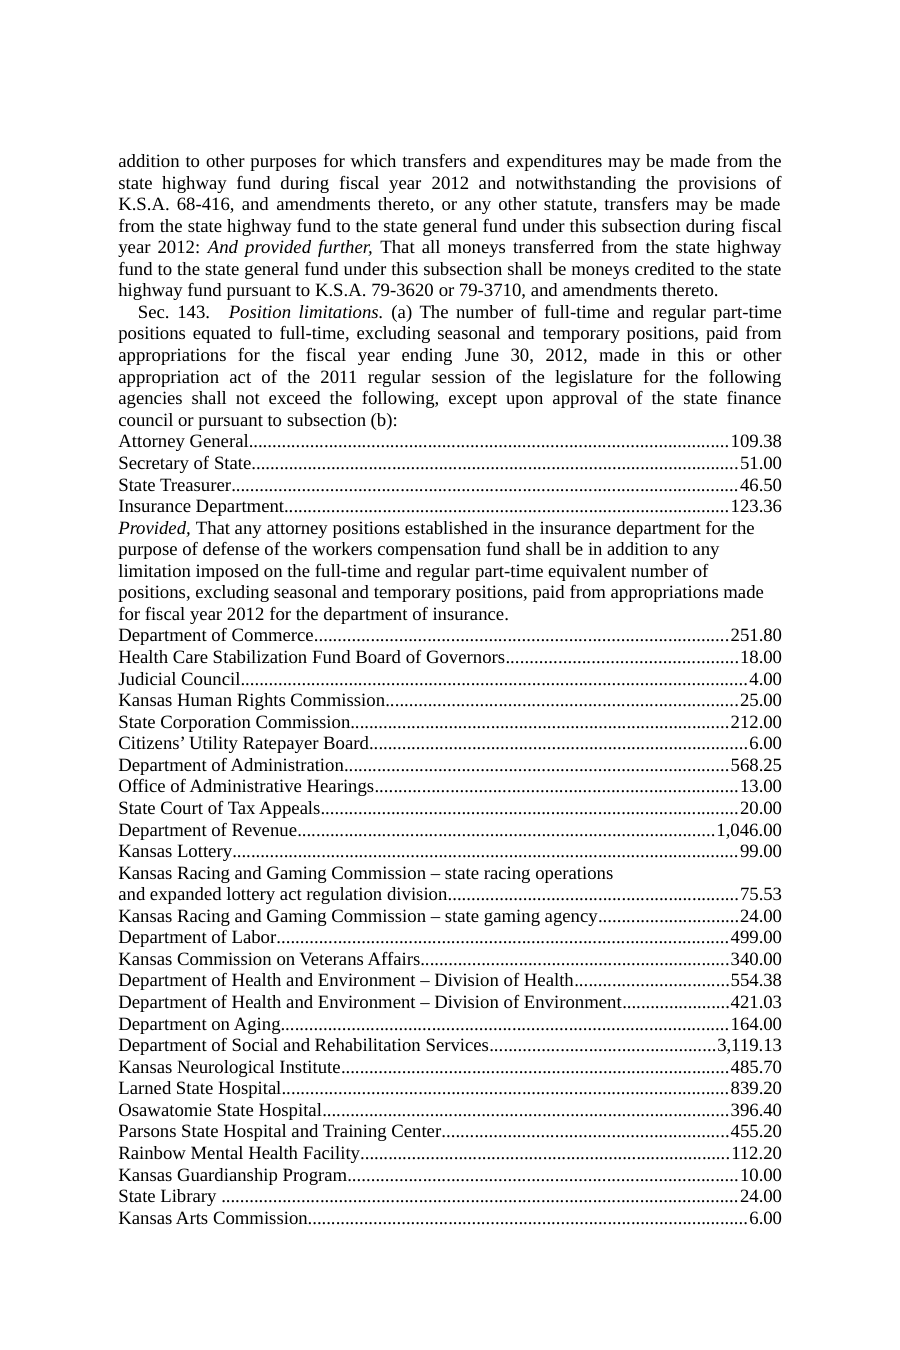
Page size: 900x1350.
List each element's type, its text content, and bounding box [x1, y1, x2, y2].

text Secretary of State 51.00 [118, 452, 782, 473]
text Larned State Hospital 839.20 [118, 1077, 782, 1099]
text Department of Administration 568.25 [118, 754, 782, 775]
text Rainbow Mental Health Facility 112.20 [118, 1142, 782, 1163]
text Provided, That any attorney positions established in the insurance department for the purpose of defense of the workers compensation fund shall be in addition to any limitation imposed on the full-time and regular part-time equivalent number of positions, excluding seasonal and temporary positions, paid from appropriations made for fiscal year 2012 for the department of insurance. [118, 517, 782, 624]
text Department of Labor 499.00 [118, 926, 782, 948]
text Kansas Neurological Institute 485.70 [118, 1056, 782, 1077]
text Kansas Human Rights Commission 25.00 [118, 689, 782, 711]
text Insurance Department 123.36 [118, 495, 782, 517]
text Kansas Lottery 99.00 [118, 840, 782, 862]
text Kansas Guardianship Program 10.00 [118, 1163, 782, 1185]
text Sec. 143. Position limitations. (a) The number of full-time and regular part-time positions equated to full-time, excluding seasonal and temporary positions, paid from appropriations for the fiscal year ending June 30, 2012, made in this or other appropriation act of the 2011 regular session of the legislature for the following agencies shall not exceed the following, except upon approval of the state finance council or pursuant to subsection (b): [118, 301, 782, 430]
text State Corporation Commission 212.00 [118, 711, 782, 732]
text State Treasurer 46.50 [118, 473, 782, 495]
text Kansas Racing and Gaming Commission – state racing operations [118, 862, 782, 883]
text State Court of Tax Appeals 20.00 [118, 797, 782, 818]
text Parsons State Hospital and Training Center 455.20 [118, 1120, 782, 1142]
text addition to other purposes for which transfers and expenditures may be made from the state highway fund during fiscal year 2012 and notwithstanding the provisions of K.S.A. 68-416, and amendments thereto, or any other statute, transfers may be made from the state highway fund to the state general fund under this subsection during fiscal year 2012: And provided further, That all moneys transferred from the state highway fund to the state general fund under this subsection shall be moneys credited to the state highway fund pursuant to K.S.A. 79-3620 or 79-3710, and amendments thereto. [118, 150, 782, 301]
text Health Care Stabilization Fund Board of Governors 18.00 [118, 646, 782, 667]
text Department of Social and Rehabilitation Services 3,119.13 [118, 1034, 782, 1056]
text and expanded lottery act regulation division 75.53 [118, 883, 782, 905]
text Department on Aging 164.00 [118, 1012, 782, 1034]
text Kansas Racing and Gaming Commission – state gaming agency 24.00 [118, 905, 782, 926]
text Osawatomie State Hospital 396.40 [118, 1099, 782, 1120]
text Kansas Arts Commission 6.00 [118, 1207, 782, 1228]
text Office of Administrative Hearings 13.00 [118, 775, 782, 797]
text Department of Revenue 1,046.00 [118, 818, 782, 840]
text Attorney General 109.38 [118, 430, 782, 452]
text State Library 24.00 [118, 1185, 782, 1207]
text Department of Health and Environment – Division of Health 554.38 [118, 969, 782, 991]
text Department of Health and Environment – Division of Environment 421.03 [118, 991, 782, 1012]
text Citizens’ Utility Ratepayer Board 6.00 [118, 732, 782, 754]
text Kansas Commission on Veterans Affairs 340.00 [118, 948, 782, 969]
text Judicial Council 4.00 [118, 667, 782, 689]
text Department of Commerce 251.80 [118, 624, 782, 646]
